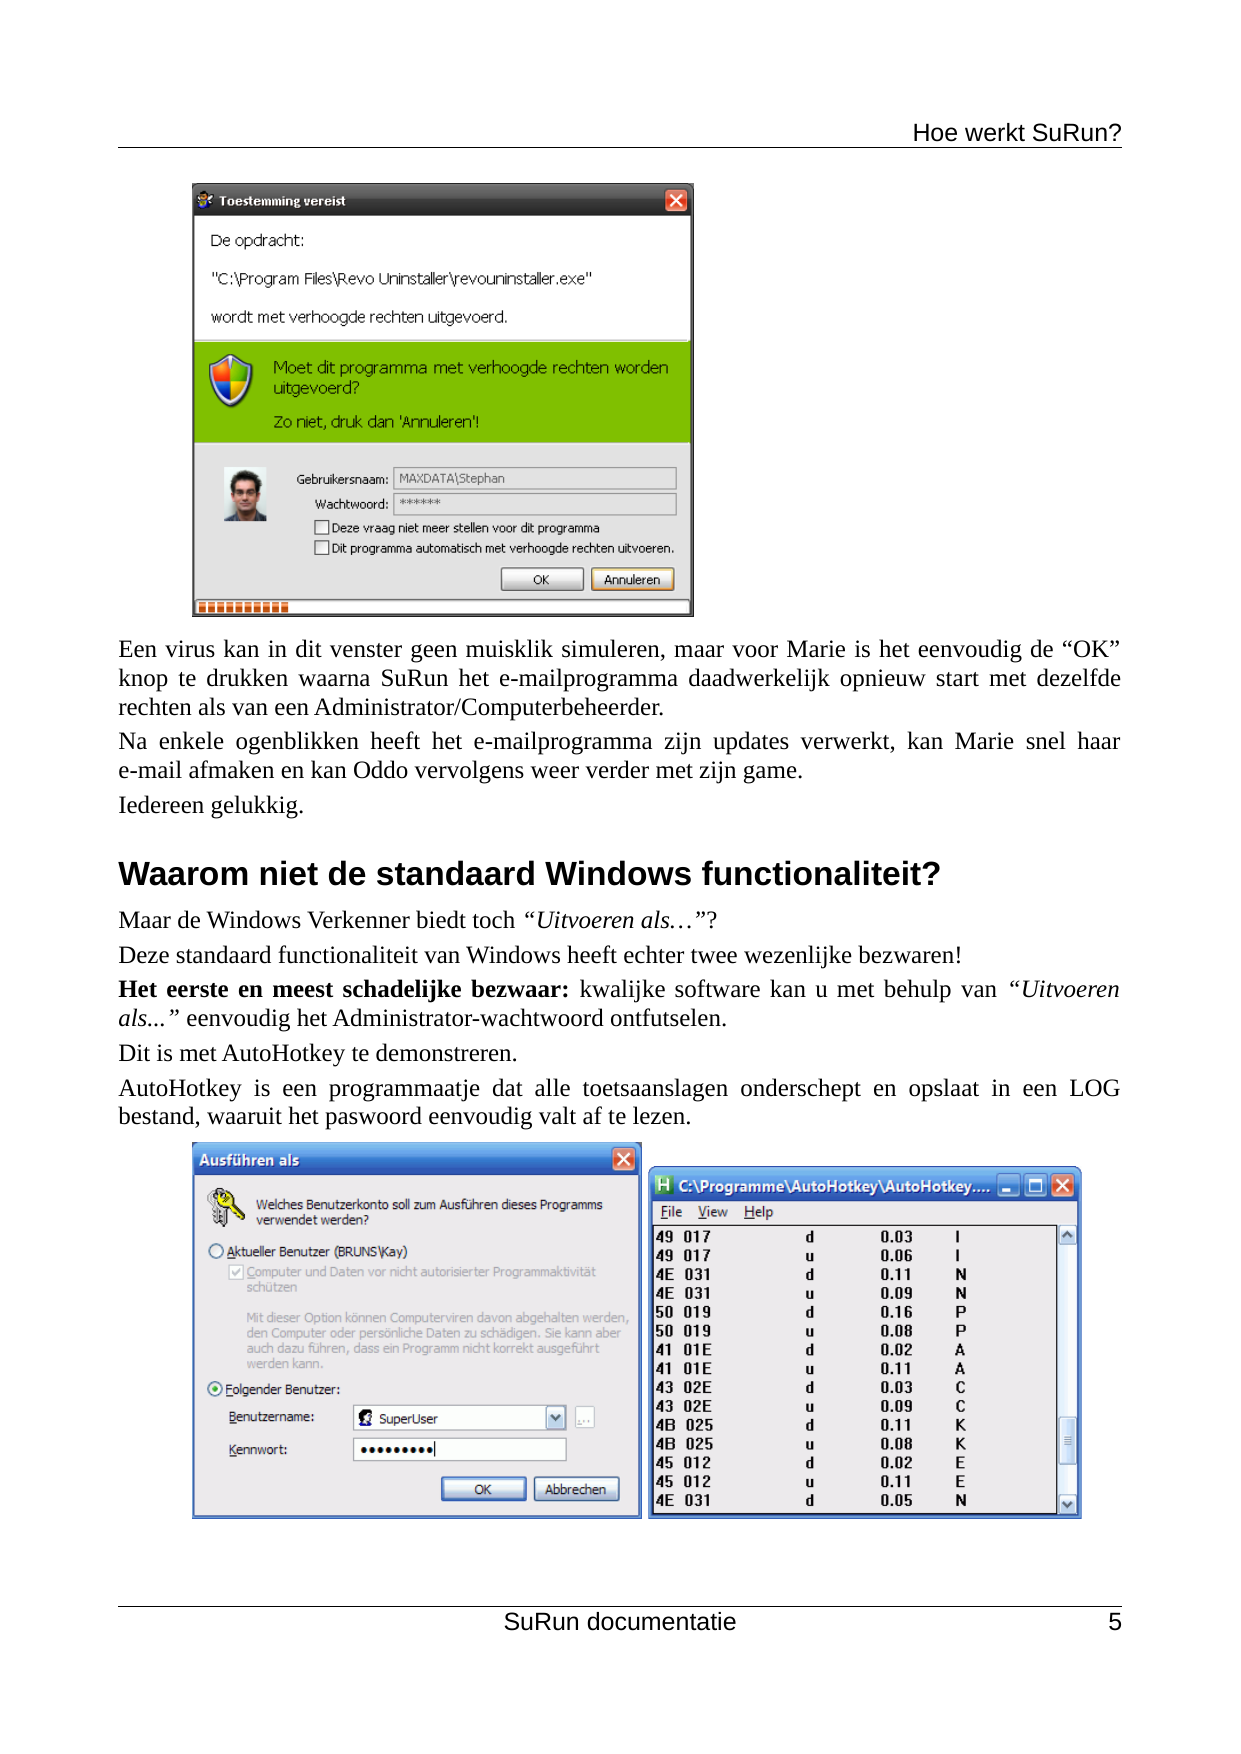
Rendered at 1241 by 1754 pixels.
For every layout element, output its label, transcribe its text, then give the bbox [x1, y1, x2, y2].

picture [192, 183, 694, 617]
text AutoHotkey is een programmaatje dat alle toetsaanslagen onderschept en opslaat in een LOG bestand, waaruit het paswoord eenvoudig valt af te lezen. [118, 1073, 1122, 1130]
picture [192, 1142, 642, 1519]
text Maar de Windows Verkenner biedt toch “Uitvoeren als…”? [118, 905, 1122, 934]
text Dit is met AutoHotkey te demonstreren. [118, 1038, 1122, 1067]
text Een virus kan in dit venster geen muisklik simuleren, maar voor Marie is het eenvoudig de “OK” knop te drukken waarna SuRun het e-mailprogramma daadwerkelijk opnieuw start met dezelfde rechten als van een Administrator/Computerbeheerder. [118, 634, 1122, 721]
picture [648, 1166, 1082, 1519]
subtitle Waarom niet de standaard Windows functionaliteit? [118, 854, 1122, 893]
text Deze standaard functionaliteit van Windows heeft echter twee wezenlijke bezwaren! [118, 940, 1122, 968]
text Na enkele ogenblikken heeft het e-mailprogramma zijn updates verwerkt, kan Marie snel haar e‑mail afmaken en kan Oddo vervolgens weer verder met zijn game. [118, 726, 1122, 784]
text Iedereen gelukkig. [118, 790, 1122, 819]
text Het eerste en meest schadelijke bezwaar: kwalijke software kan u met behulp van “Uitvoeren als...” eenvoudig het Administrator-wachtwoord ontfutselen. [118, 974, 1122, 1032]
